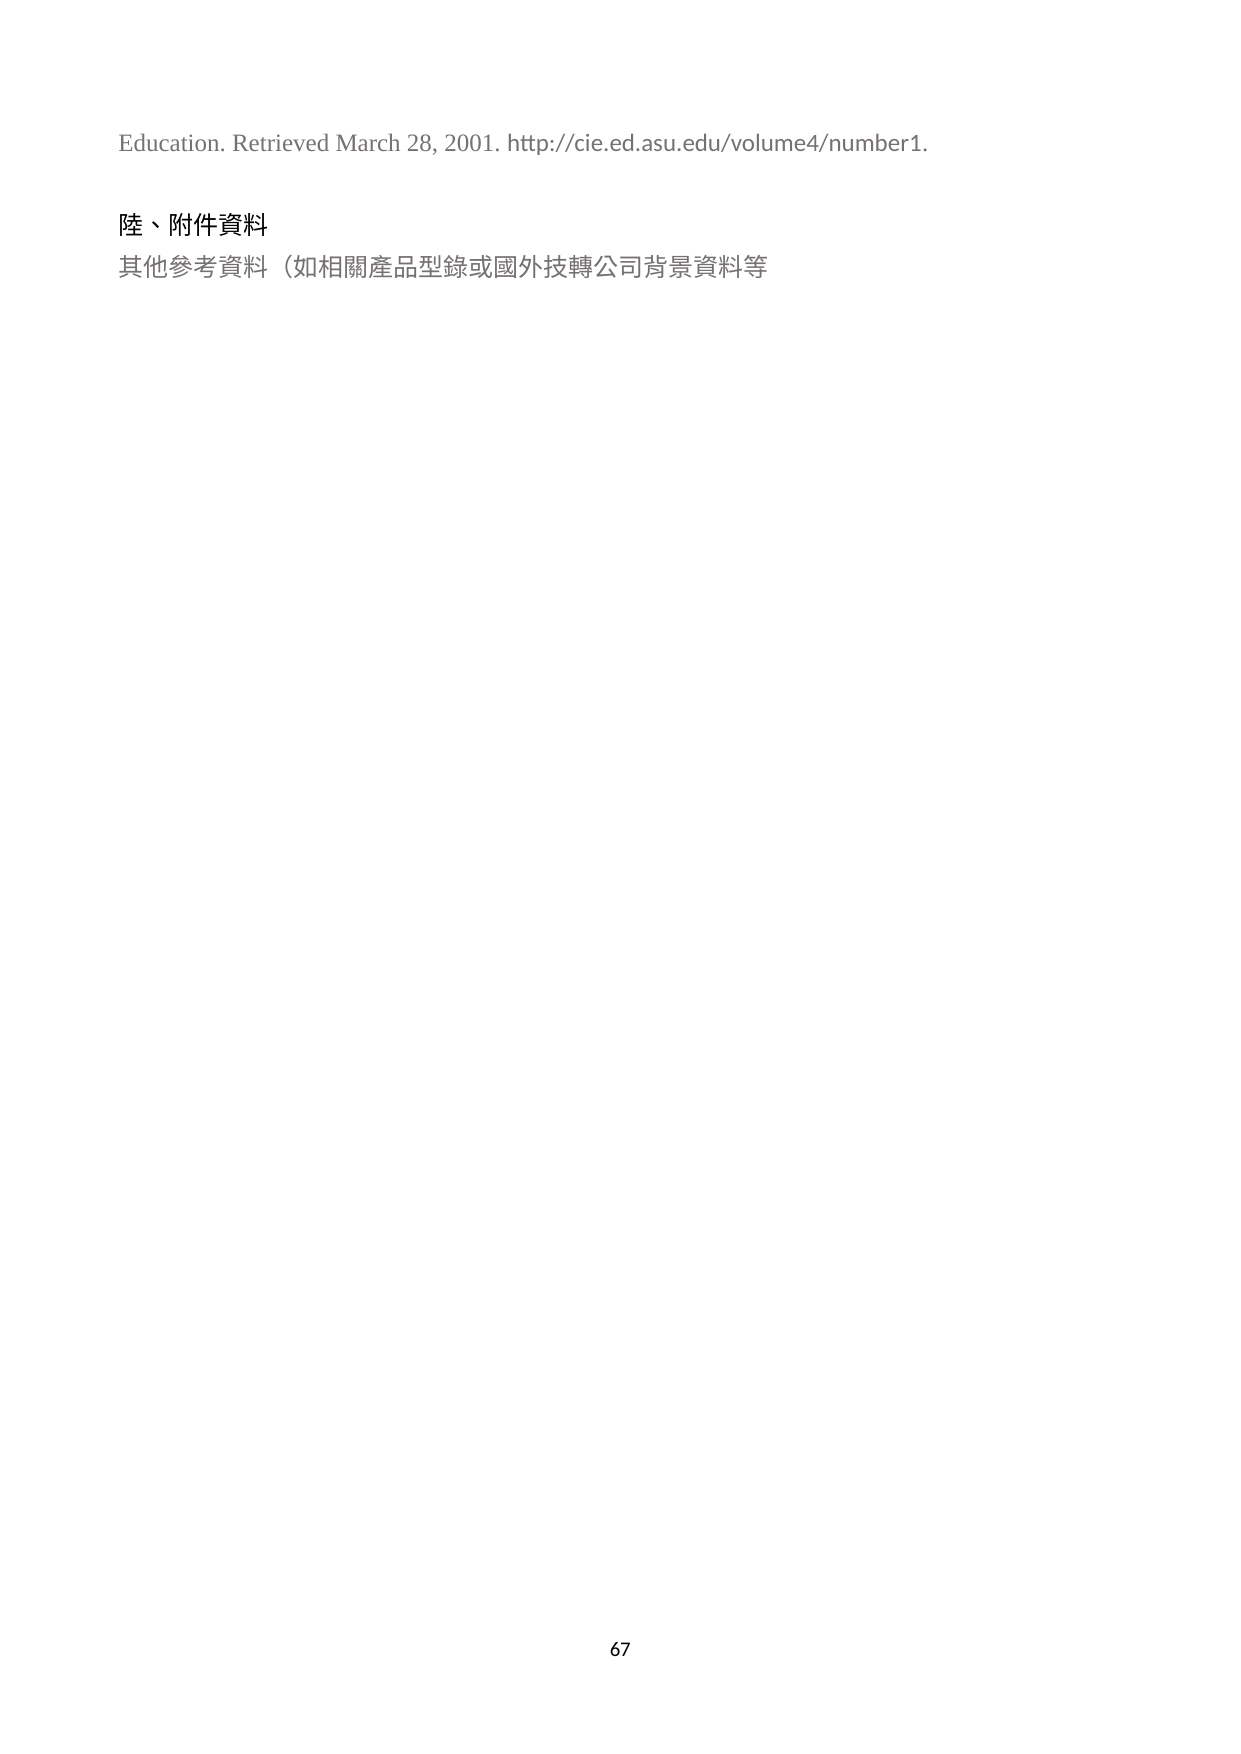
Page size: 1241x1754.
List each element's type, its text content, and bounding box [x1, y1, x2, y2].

text Education. Retrieved March 28, 2001. http://cie.ed.asu.edu/volume4/number1. [118, 118, 1122, 160]
text 陸、附件資料 [118, 201, 1122, 243]
text 其他參考資料（如相關產品型錄或國外技轉公司背景資料等 [118, 243, 1122, 285]
